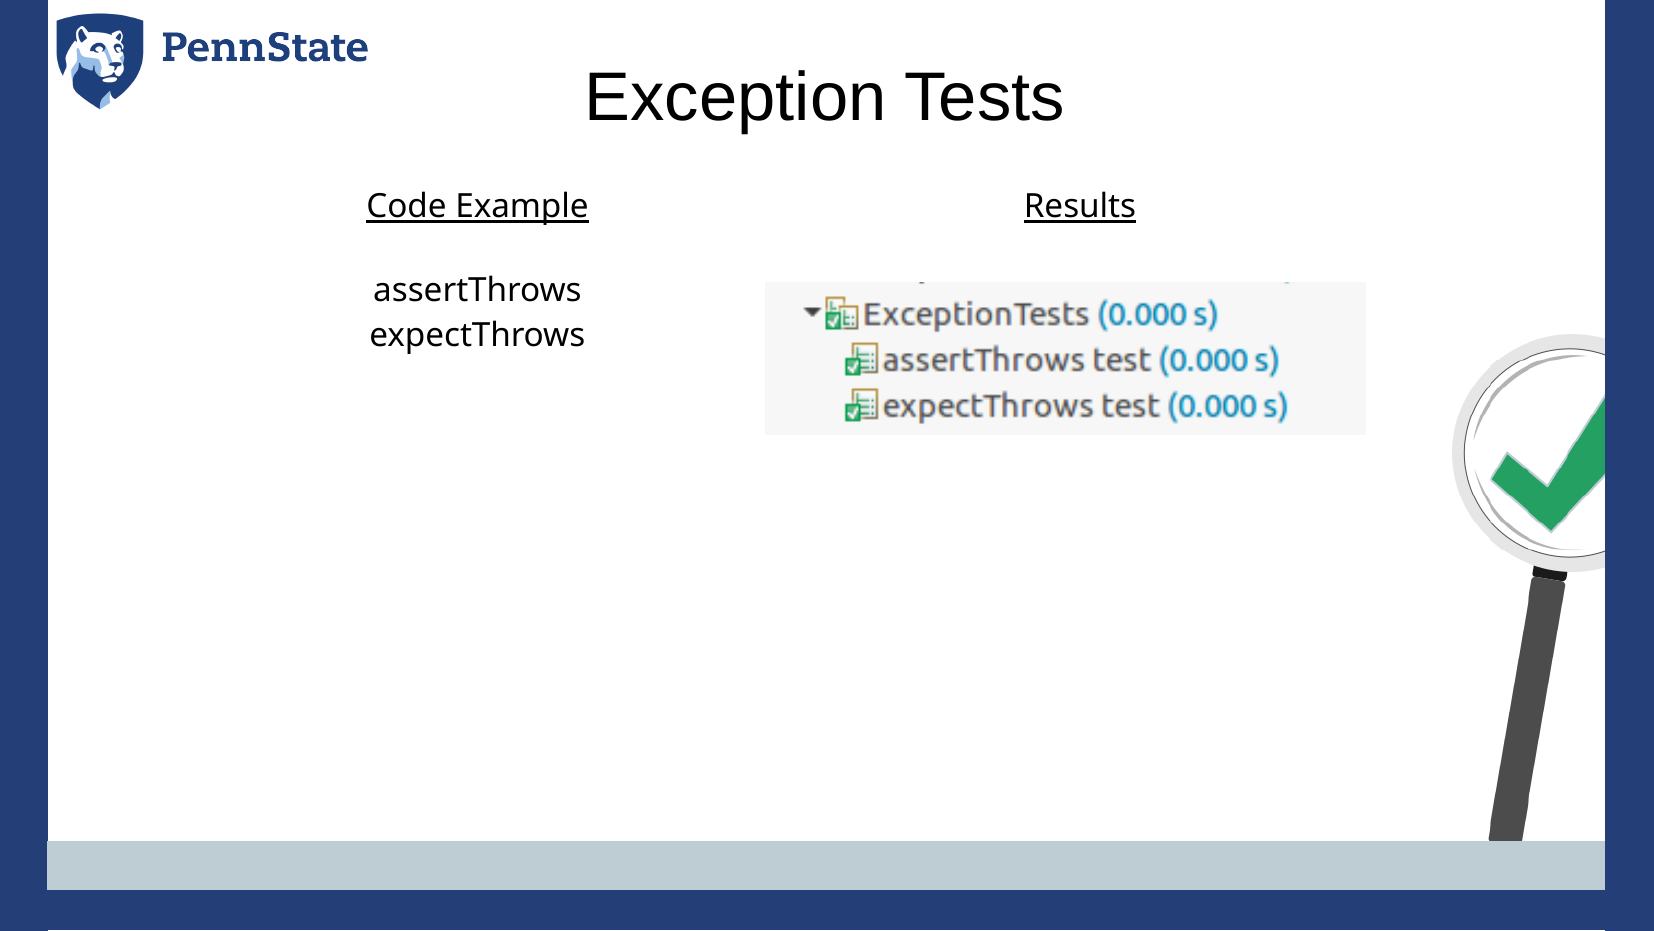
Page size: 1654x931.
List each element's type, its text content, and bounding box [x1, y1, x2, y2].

picture [1452, 334, 1605, 841]
title Code Example [327, 174, 628, 235]
picture [48, 0, 411, 152]
title Results [930, 174, 1231, 235]
title assertThrows expectThrows [327, 270, 628, 352]
picture [765, 282, 1366, 436]
title Exception Tests [60, 19, 1591, 175]
